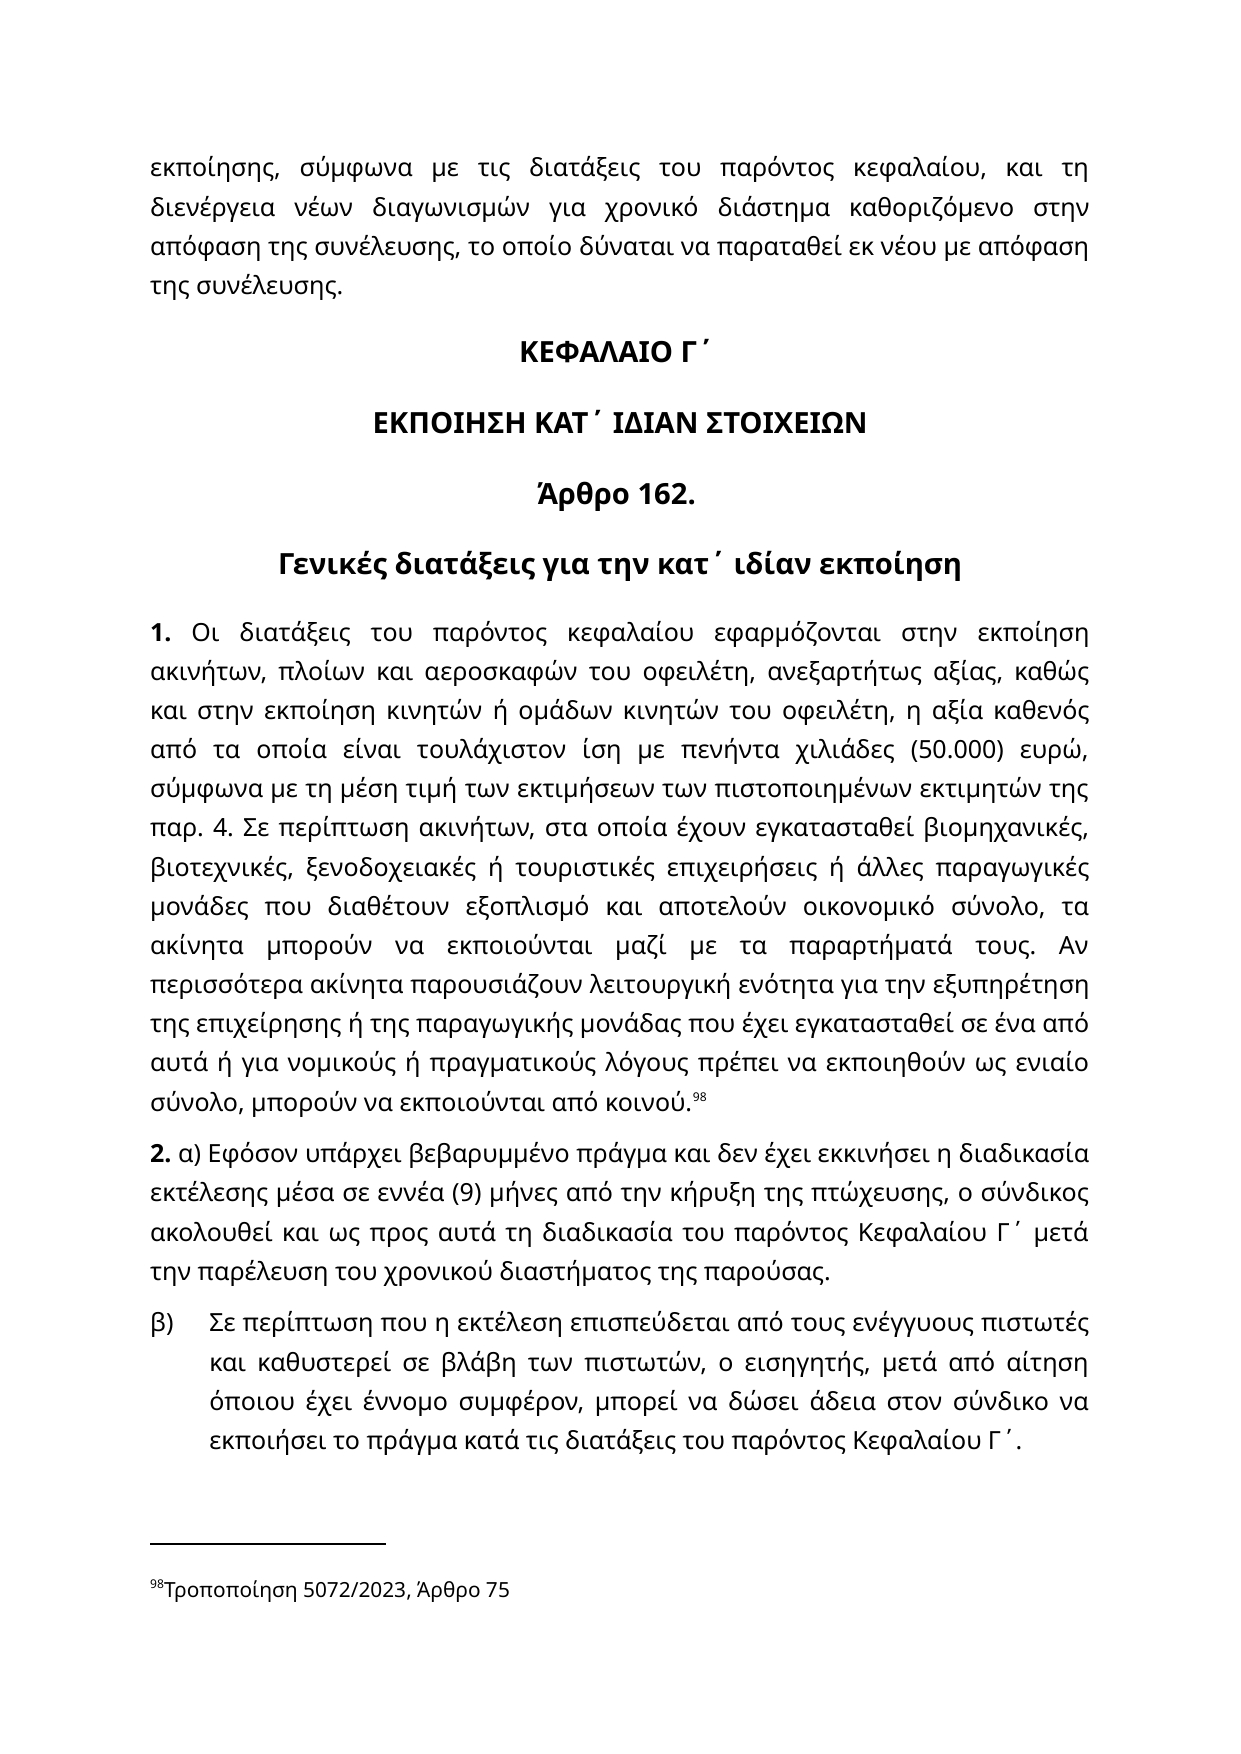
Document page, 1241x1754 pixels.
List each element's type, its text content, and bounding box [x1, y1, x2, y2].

text 1. Οι διατάξεις του παρόντος κεφαλαίου εφαρμόζονται στην εκποίηση ακινήτων, πλοίων και αεροσκαφών του οφειλέτη, ανεξαρτήτως αξίας, καθώς και στην εκποίηση κινητών ή ομάδων κινητών του οφειλέτη, η αξία καθενός από τα οποία είναι τουλάχιστον ίση με πενήντα χιλιάδες (50.000) ευρώ, σύμφωνα με τη μέση τιμή των εκτιμήσεων των πιστοποιημένων εκτιμητών της παρ. 4. Σε περίπτωση ακινήτων, στα οποία έχουν εγκατασταθεί βιομηχανικές, βιοτεχνικές, ξενοδοχειακές ή τουριστικές επιχειρήσεις ή άλλες παραγωγικές μονάδες που διαθέτουν εξοπλισμό και αποτελούν οικονομικό σύνολο, τα ακίνητα μπορούν να εκποιούνται μαζί με τα παραρτήματά τους. Αν περισσότερα ακίνητα παρουσιάζουν λειτουργική ενότητα για την εξυπηρέτηση της επιχείρησης ή της παραγωγικής μονάδας που έχει εγκατασταθεί σε ένα από αυτά ή για νομικούς ή πραγματικούς λόγους πρέπει να εκποιηθούν ως ενιαίο σύνολο, μπορούν να εκποιούνται από κοινού. [150, 614, 1090, 1118]
subtitle Άρθρο 162. [150, 473, 1090, 513]
subtitle Γενικές διατάξεις για την κατ΄ ιδίαν εκποίηση [150, 543, 1090, 583]
text 2. α) Εφόσον υπάρχει βεβαρυμμένο πράγμα και δεν έχει εκκινήσει η διαδικασία εκτέλεσης μέσα σε εννέα (9) μήνες από την κήρυξη της πτώχευσης, ο σύνδικος ακολουθεί και ως προς αυτά τη διαδικασία του παρόντος Κεφαλαίου Γ΄ μετά την παρέλευση του χρονικού διαστήματος της παρούσας. [150, 1136, 1090, 1287]
text εκποίησης, σύμφωνα με τις διατάξεις του παρόντος κεφαλαίου, και τη διενέργεια νέων διαγωνισμών για χρονικό διάστημα καθοριζόμενο στην απόφαση της συνέλευσης, το οποίο δύναται να παραταθεί εκ νέου με απόφαση της συνέλευσης. [150, 150, 1090, 302]
subtitle ΚΕΦΑΛΑΙΟ Γ΄ [150, 332, 1090, 371]
list β) Σε περίπτωση που η εκτέλεση επισπεύδεται από τους ενέγγυους πιστωτές και καθυστερεί σε βλάβη των πιστωτών, ο εισηγητής, μετά από αίτηση όποιου έχει έννομο συμφέρον, μπορεί να δώσει άδεια στον σύνδικο να εκποιήσει το πράγμα κατά τις διατάξεις του παρόντος Κεφαλαίου Γ΄. [150, 1305, 1090, 1457]
subtitle ΕΚΠΟΙΗΣΗ ΚΑΤ΄ ΙΔΙΑΝ ΣΤΟΙΧΕΙΩΝ [150, 402, 1090, 442]
text Τροποποίηση 5072/2023, Άρθρο 75 [150, 1576, 1090, 1604]
